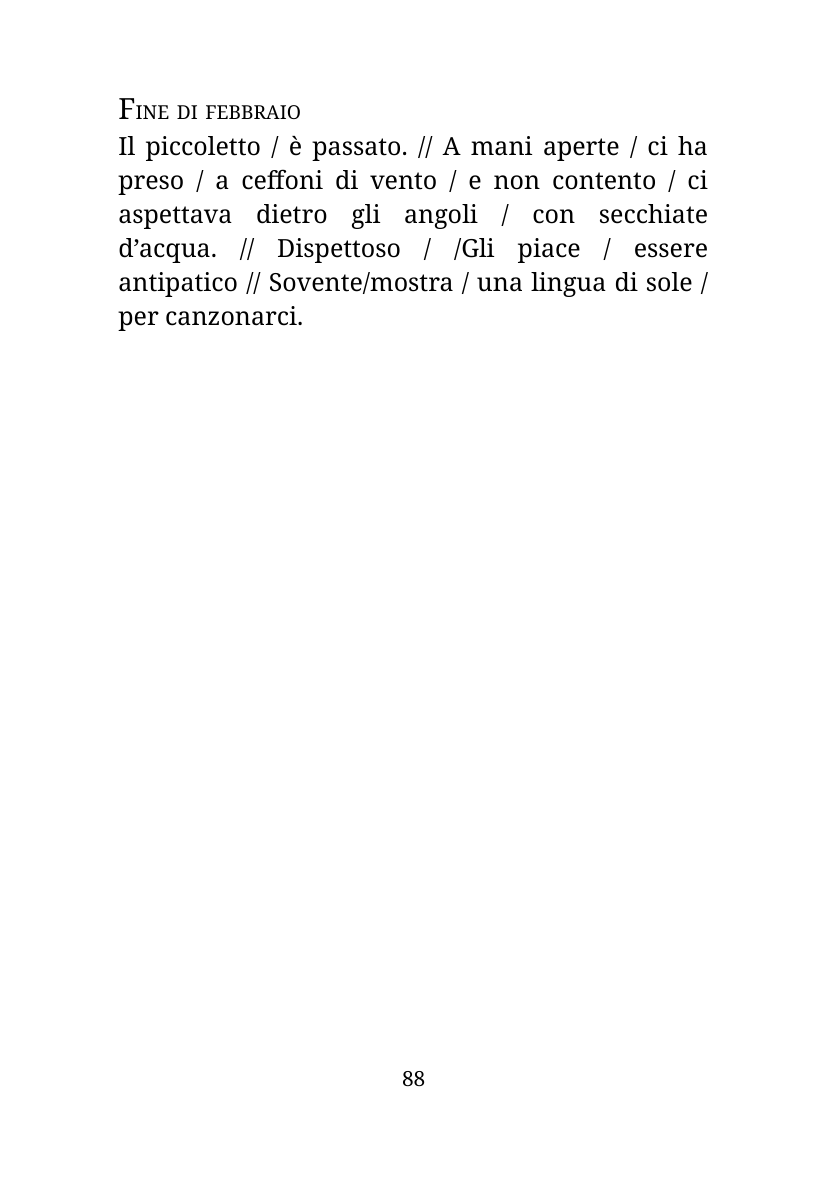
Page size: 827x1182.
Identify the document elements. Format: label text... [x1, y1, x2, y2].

text Il piccoletto / è passato. // A mani aperte / ci ha preso / a ceffoni di vento / e non contento / ci aspettava dietro gli angoli / con secchiate d’acqua. // Dispettoso / /Gli piace / essere antipatico // Sovente/mostra / una lingua di sole / per canzonarci. [118, 128, 709, 333]
text Fine di febbraio [118, 88, 709, 128]
